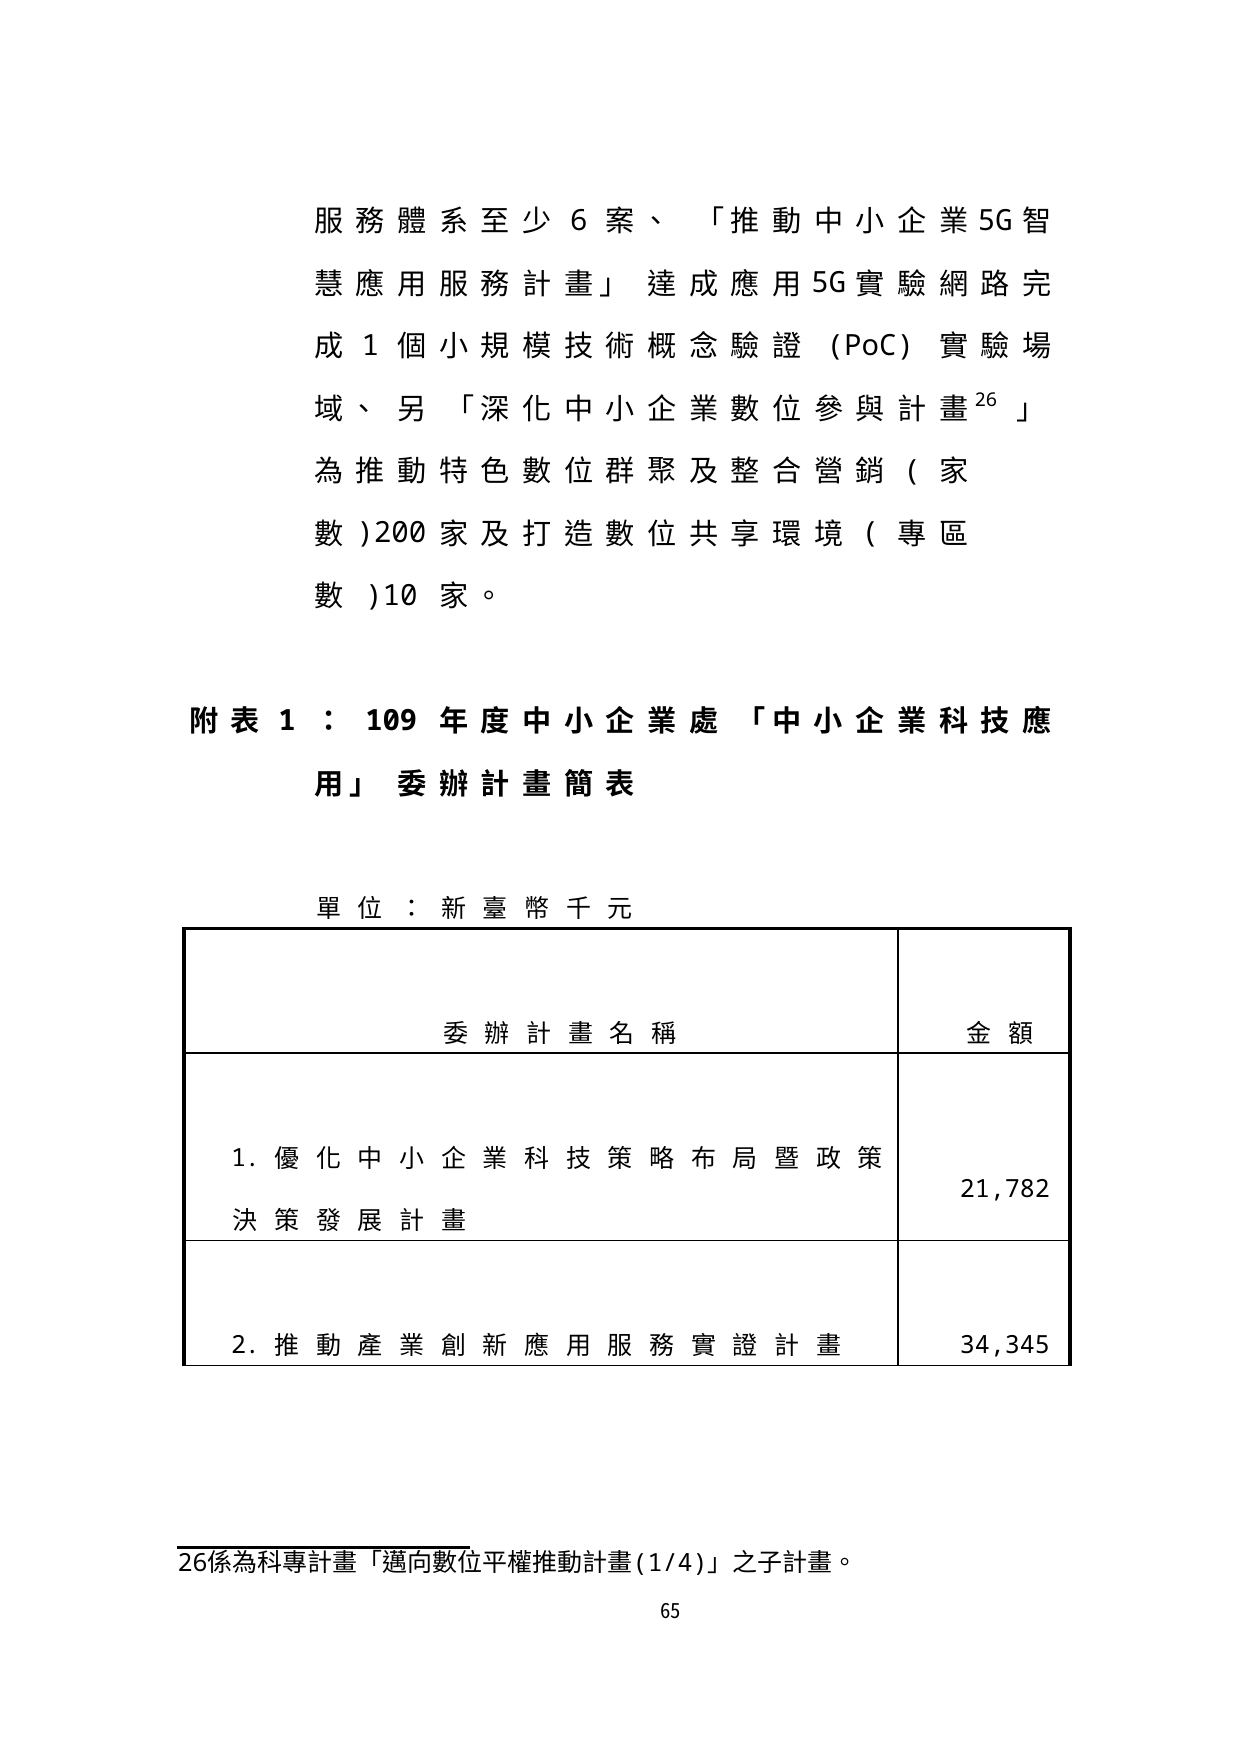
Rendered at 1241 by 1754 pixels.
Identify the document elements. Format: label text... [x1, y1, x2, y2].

text 係為科專計畫「邁向數位平權推動計畫(1/4)」之子計畫。 [177, 1548, 1063, 1577]
table_cell 34,345 [899, 1241, 1068, 1365]
table_header 金額 [899, 930, 1068, 1052]
text 附表1：109年度中小企業處「中小企業科技應用」委辦計畫簡表 [183, 677, 1058, 802]
text 服務體系至少6案、「推動中小企業5G智慧應用服務計畫」達成應用5G實驗網路完成1個小規模技術概念驗證(PoC)實驗場域、另「深化中小企業數位參與計畫」為推動特色數位群聚及整合營銷(家數)200家及打造數位共享環境(專區數)10家。 [271, 177, 1058, 615]
text 單位：新臺幣千元 [183, 802, 1058, 927]
table_header 委辦計畫名稱 [186, 930, 897, 1052]
table_cell 21,782 [899, 1054, 1068, 1240]
table_cell 1.優化中小企業科技策略布局暨政策決策發展計畫 [186, 1054, 897, 1240]
table_cell 2.推動產業創新應用服務實證計畫 [186, 1241, 897, 1365]
